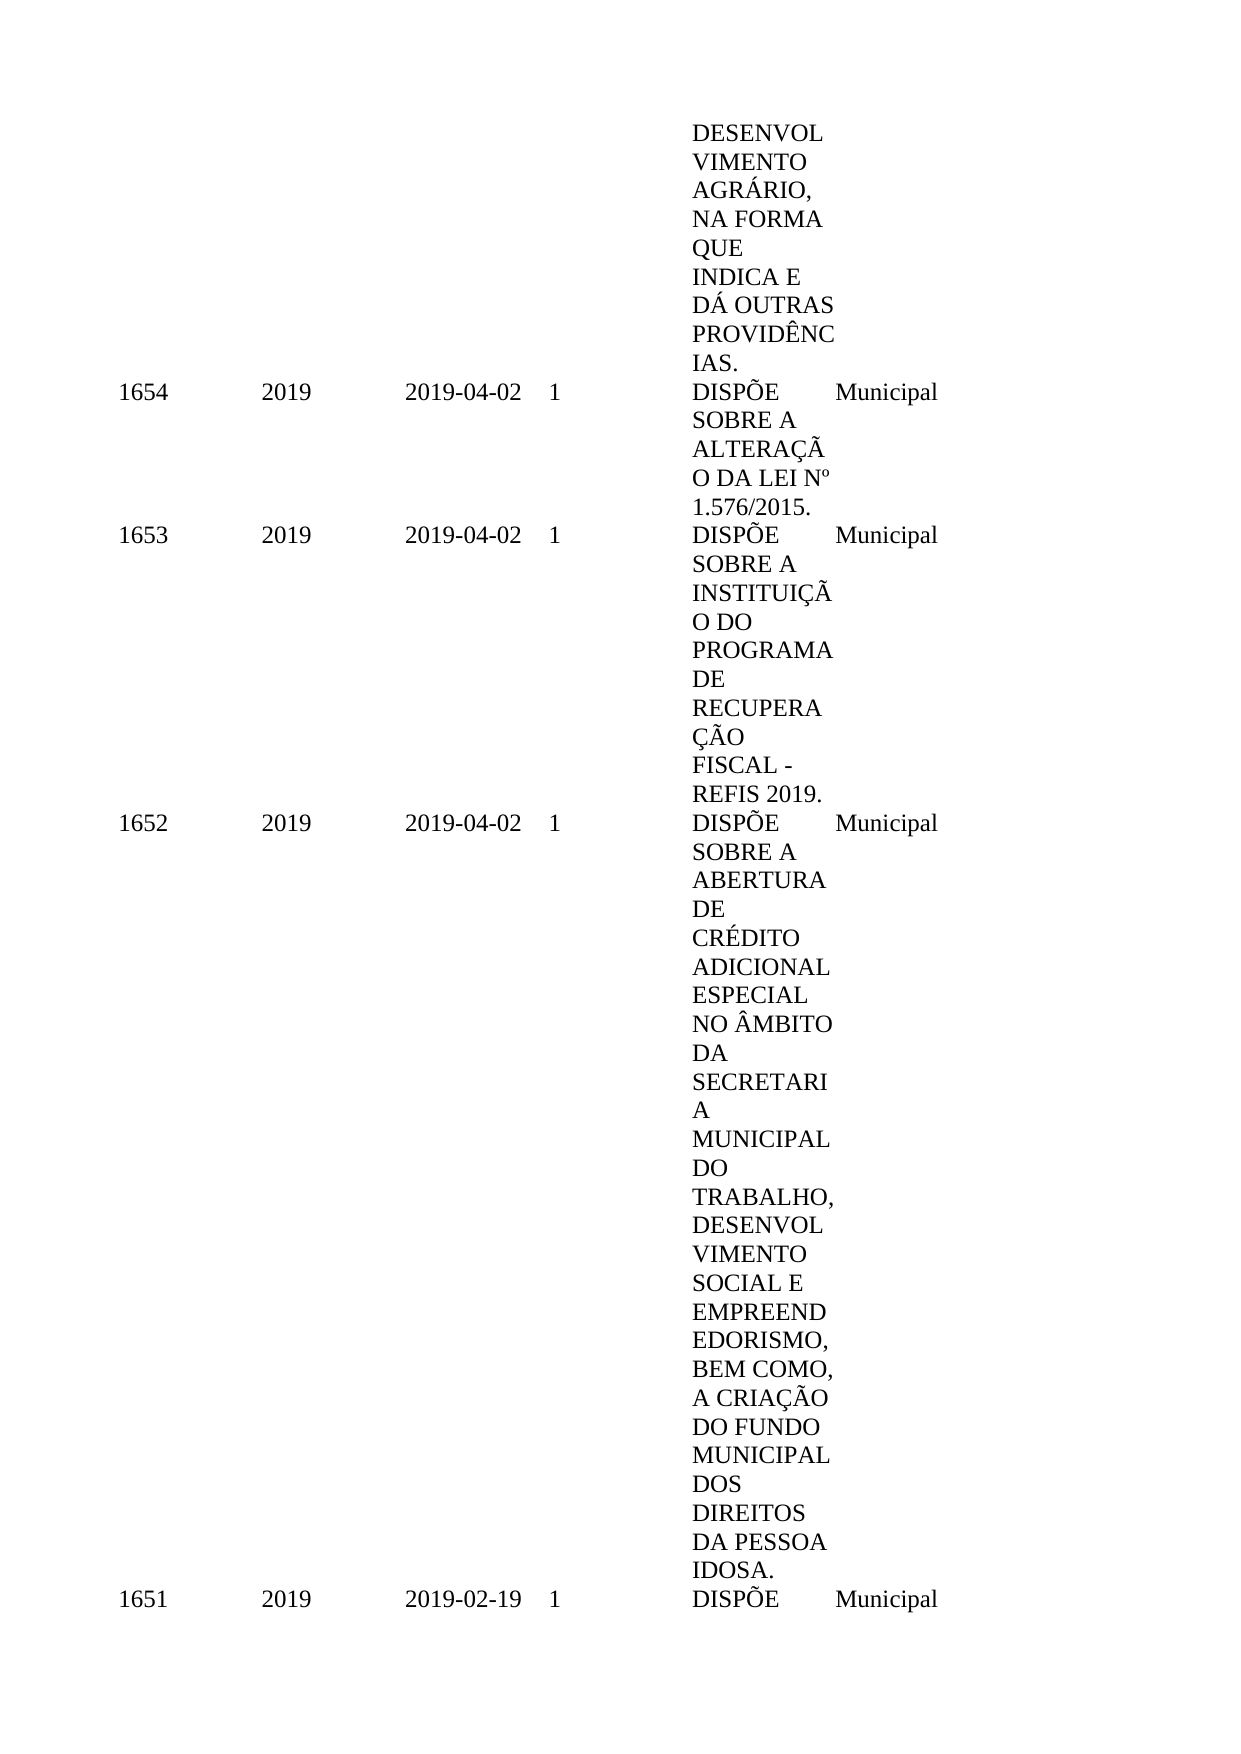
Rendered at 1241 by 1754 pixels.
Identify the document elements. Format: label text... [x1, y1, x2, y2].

table_cell [979, 1584, 1122, 1613]
table_cell [118, 118, 261, 377]
table_cell [405, 118, 548, 377]
table_cell 2019 [261, 808, 405, 1584]
table_cell [979, 118, 1122, 377]
table_cell DISPÕE SOBRE A ALTERAÇÃO DA LEI Nº 1.576/2015. [692, 377, 835, 521]
table_cell DISPÕE SOBRE A ABERTURA DE CRÉDITO ADICIONAL ESPECIAL NO ÂMBITO DA SECRETARIA MUNICIPAL DO TRABALHO, DESENVOLVIMENTO SOCIAL E EMPREENDEDORISMO, BEM COMO, A CRIAÇÃO DO FUNDO MUNICIPAL DOS DIREITOS DA PESSOA IDOSA. [692, 808, 835, 1584]
table_cell 2019-04-02 [405, 808, 548, 1584]
table_cell 2019 [261, 1584, 405, 1613]
table_cell DISPÕE SOBRE A INSTITUIÇÃO DO PROGRAMA DE RECUPERAÇÃO FISCAL - REFIS 2019. [692, 521, 835, 808]
table_cell 1 [548, 521, 692, 808]
table_cell [979, 521, 1122, 808]
table_cell [979, 808, 1122, 1584]
table_cell 1651 [118, 1584, 261, 1613]
table_cell Municipal [835, 808, 979, 1584]
table_cell [835, 118, 979, 377]
table_cell [261, 118, 405, 377]
table_cell DISPÕE [692, 1584, 835, 1613]
table_cell [548, 118, 692, 377]
table_cell 2019-04-02 [405, 377, 548, 521]
table_cell [979, 377, 1122, 521]
table_cell Municipal [835, 521, 979, 808]
table_cell DESENVOLVIMENTO AGRÁRIO, NA FORMA QUE INDICA E DÁ OUTRAS PROVIDÊNCIAS. [692, 118, 835, 377]
table_cell 1653 [118, 521, 261, 808]
table_cell 2019-04-02 [405, 521, 548, 808]
table_cell 2019 [261, 521, 405, 808]
table_cell Municipal [835, 377, 979, 521]
table_cell Municipal [835, 1584, 979, 1613]
table_cell 2019 [261, 377, 405, 521]
table_cell 1654 [118, 377, 261, 521]
table_cell 1652 [118, 808, 261, 1584]
table_cell 2019-02-19 [405, 1584, 548, 1613]
table_cell 1 [548, 808, 692, 1584]
table_cell 1 [548, 377, 692, 521]
table_cell 1 [548, 1584, 692, 1613]
